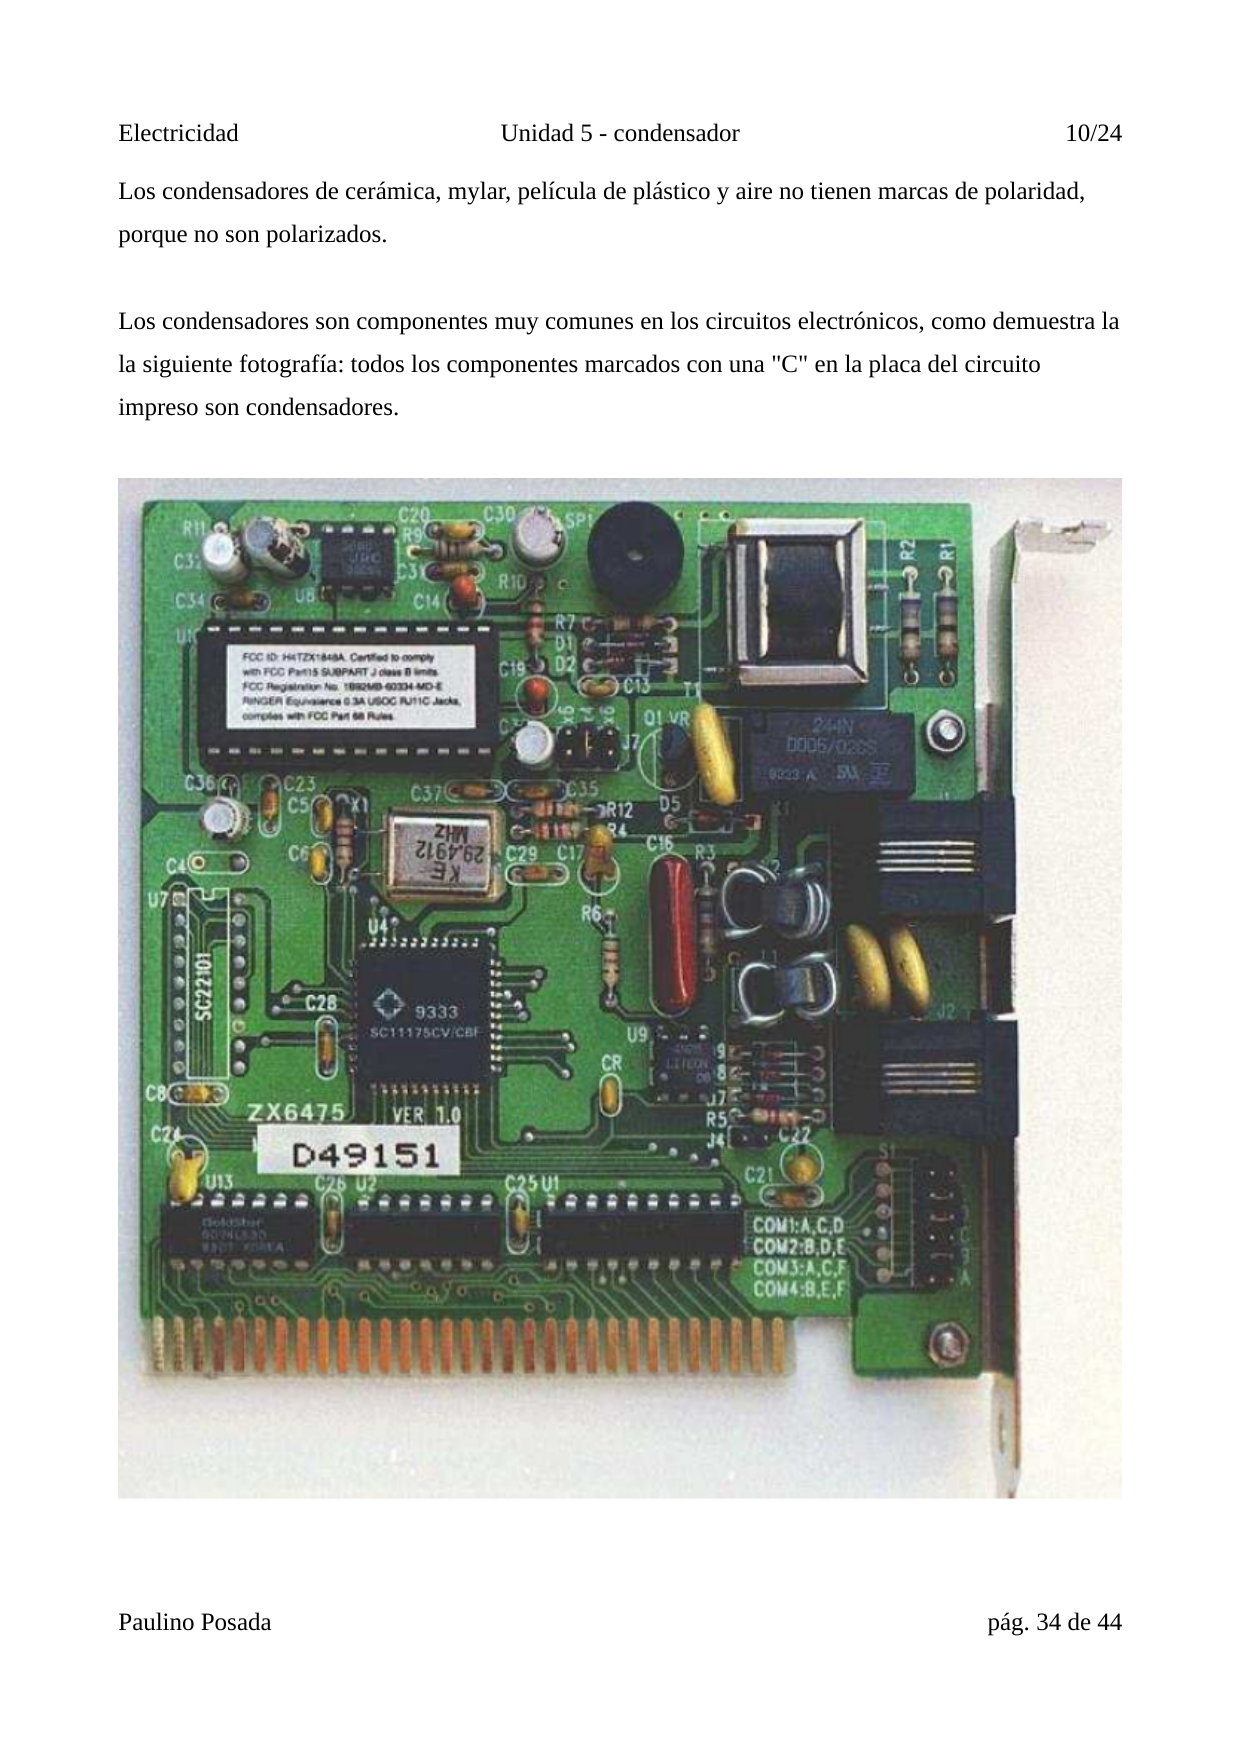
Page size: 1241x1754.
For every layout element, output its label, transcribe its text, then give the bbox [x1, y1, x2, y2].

text Los condensadores son componentes muy comunes en los circuitos electrónicos, como demuestra la [118, 306, 1122, 334]
text la siguiente fotografía: todos los componentes marcados con una "C" en la placa del circuito impreso son condensadores. [118, 349, 1122, 421]
picture [118, 478, 1123, 1515]
text Los condensadores de cerámica, mylar, película de plástico y aire no tienen marcas de polaridad, porque no son polarizados. [118, 176, 1122, 248]
